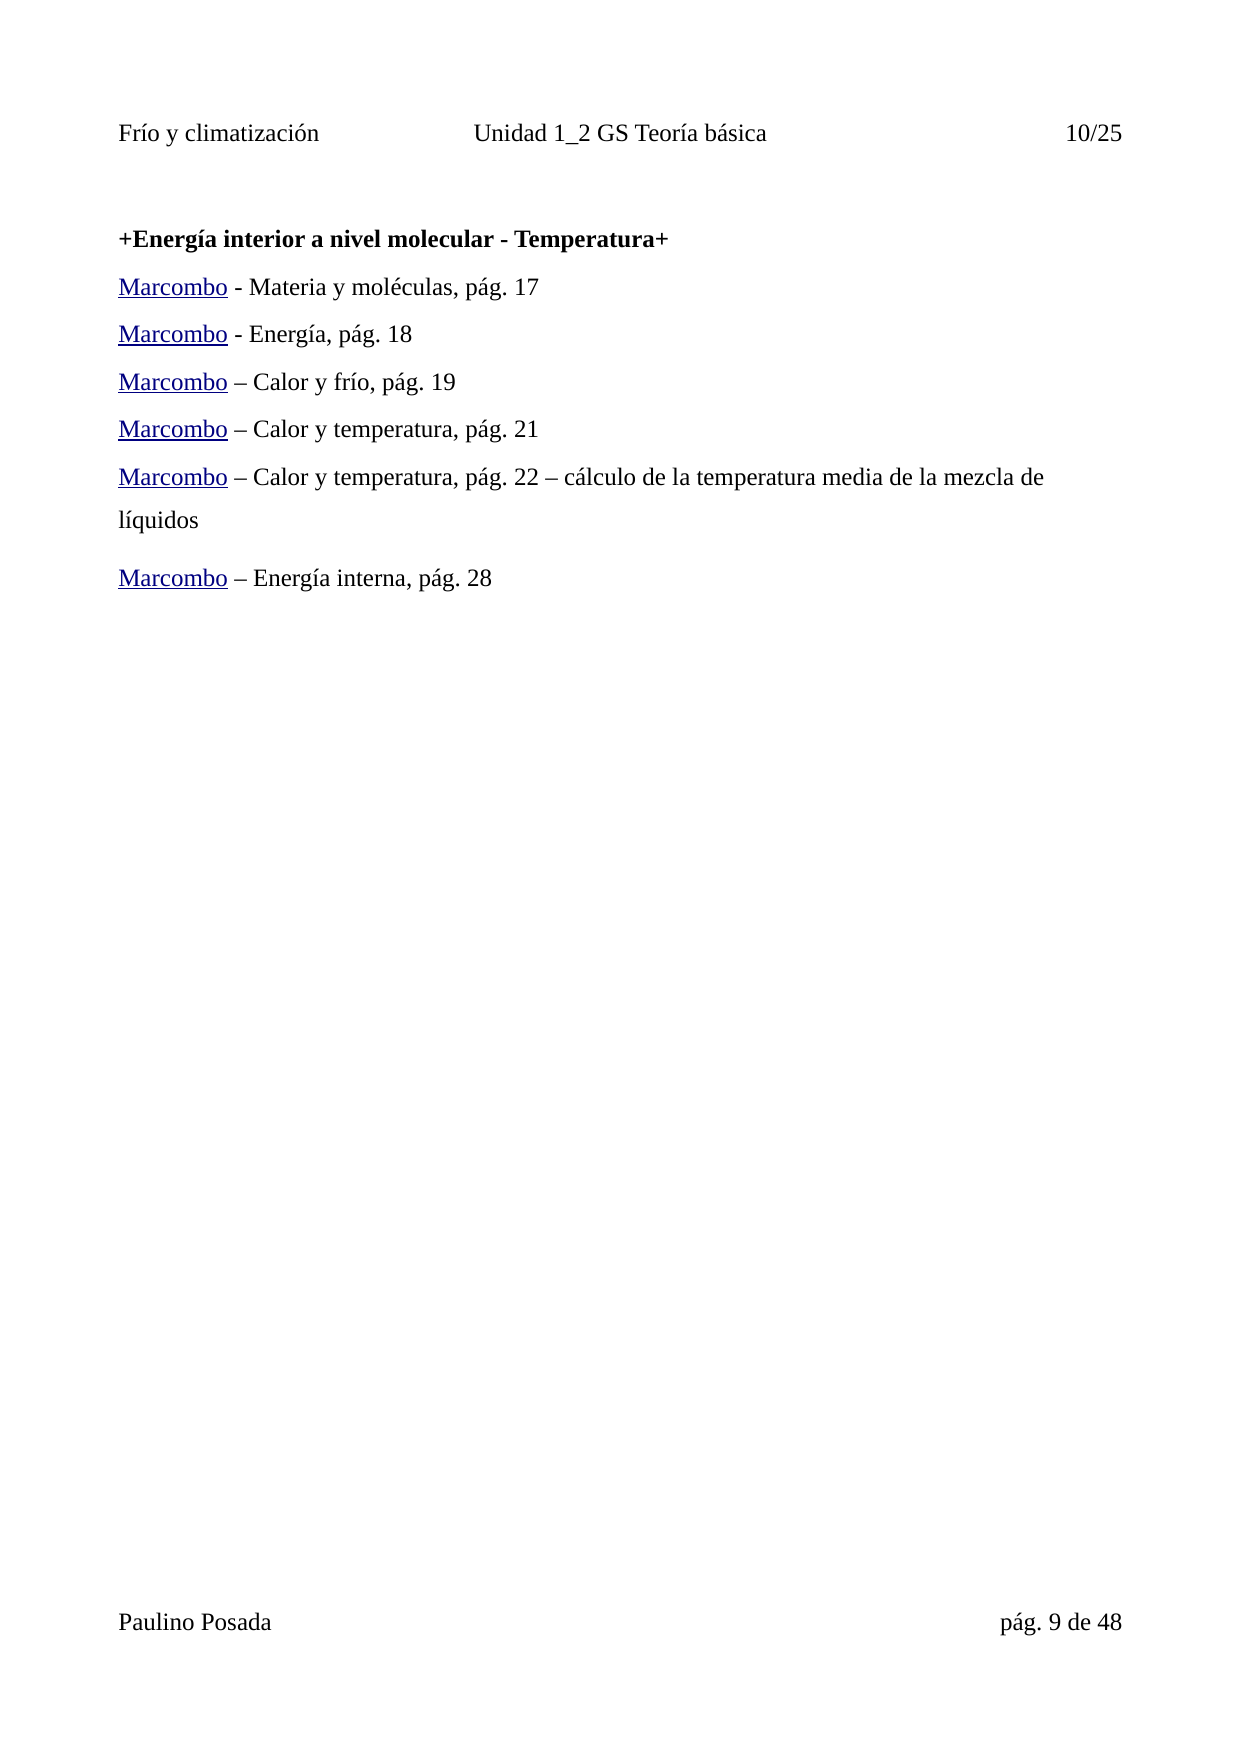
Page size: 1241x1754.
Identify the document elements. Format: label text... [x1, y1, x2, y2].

text Marcombo - Materia y moléculas, pág. 17 [118, 272, 1122, 300]
text Marcombo – Calor y temperatura, pág. 21 [118, 414, 1122, 443]
text Marcombo - Energía, pág. 18 [118, 319, 1122, 348]
text +Energía interior a nivel molecular - Temperatura+ [118, 224, 1122, 253]
text Marcombo – Energía interna, pág. 28 [118, 563, 1122, 592]
text Marcombo – Calor y frío, pág. 19 [118, 367, 1122, 396]
text Marcombo – Calor y temperatura, pág. 22 – cálculo de la temperatura media de la mezcla de líquidos [118, 462, 1122, 534]
